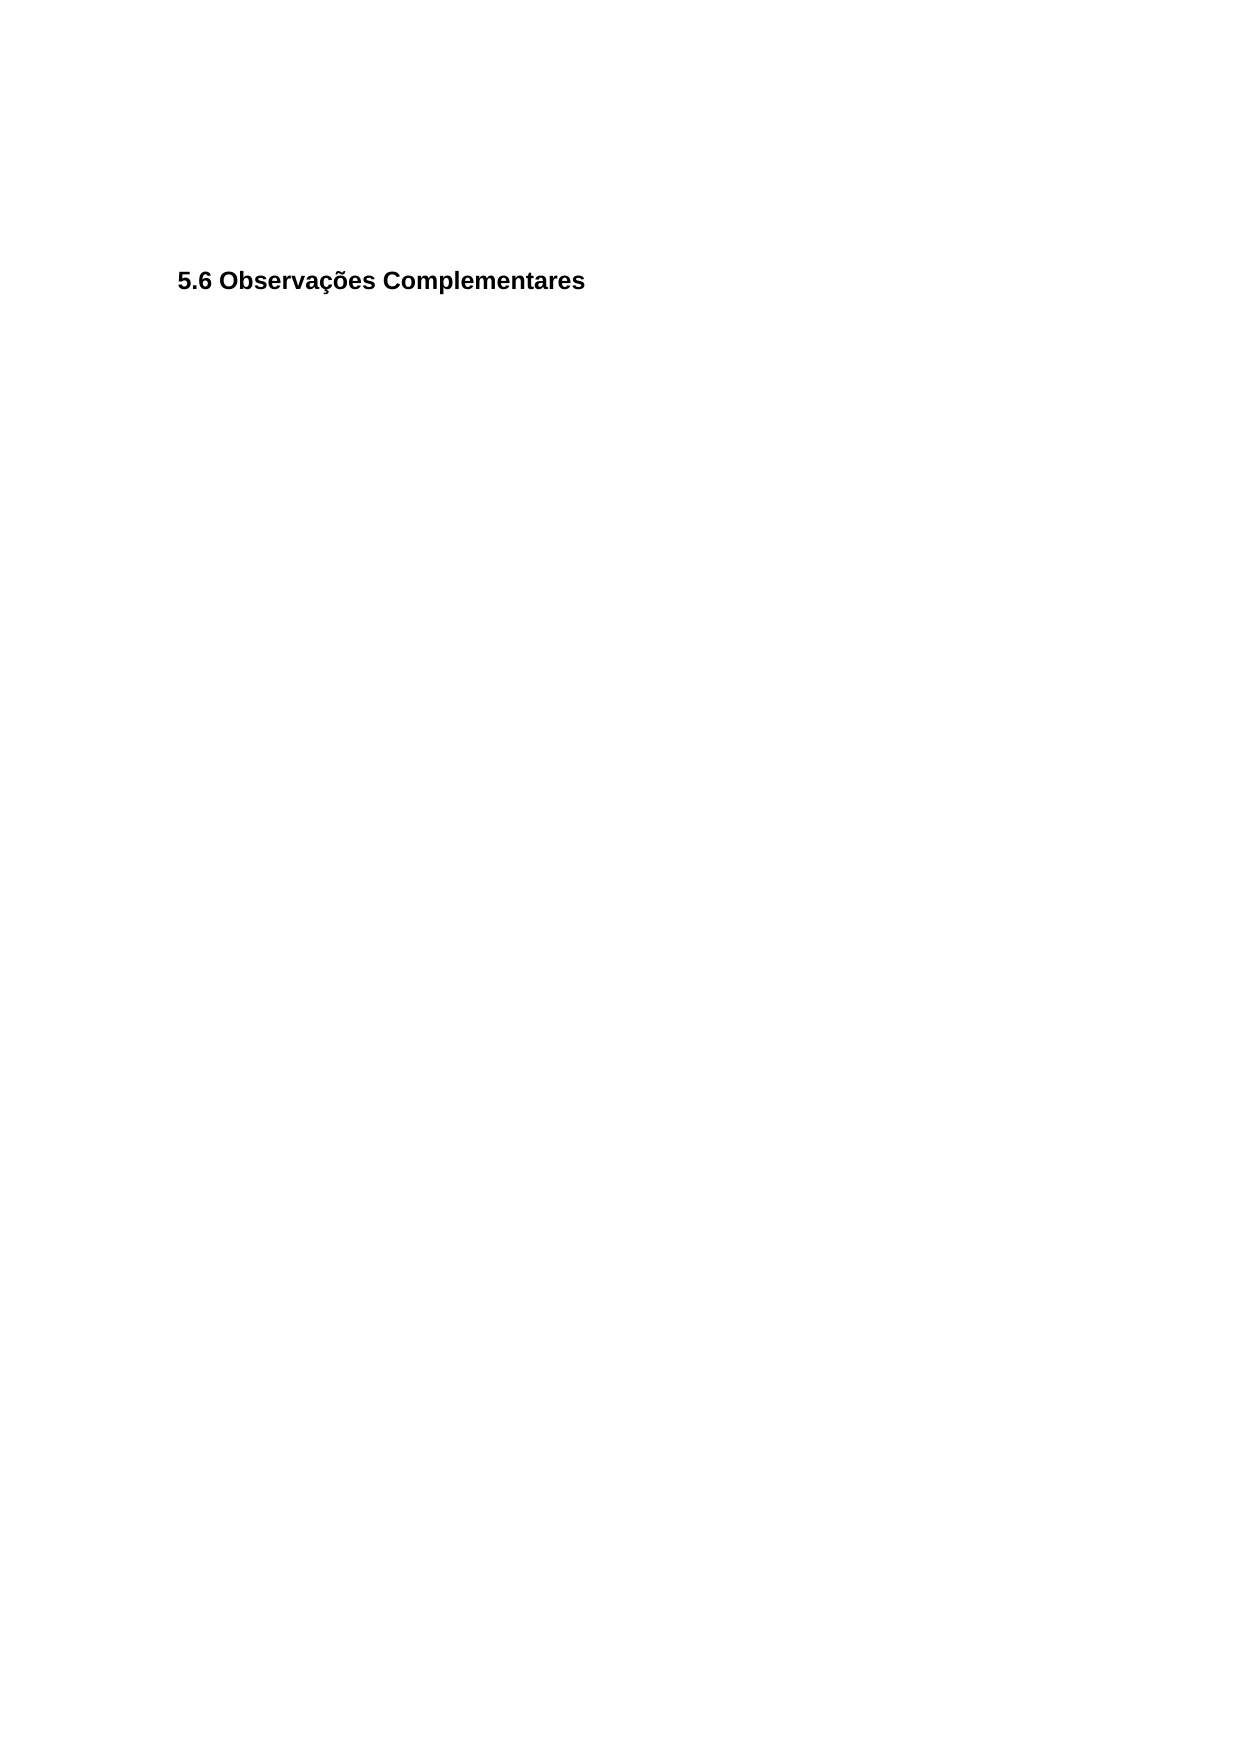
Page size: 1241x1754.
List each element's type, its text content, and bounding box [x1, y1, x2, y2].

subtitle 5.6 Observações Complementares [177, 266, 1122, 294]
